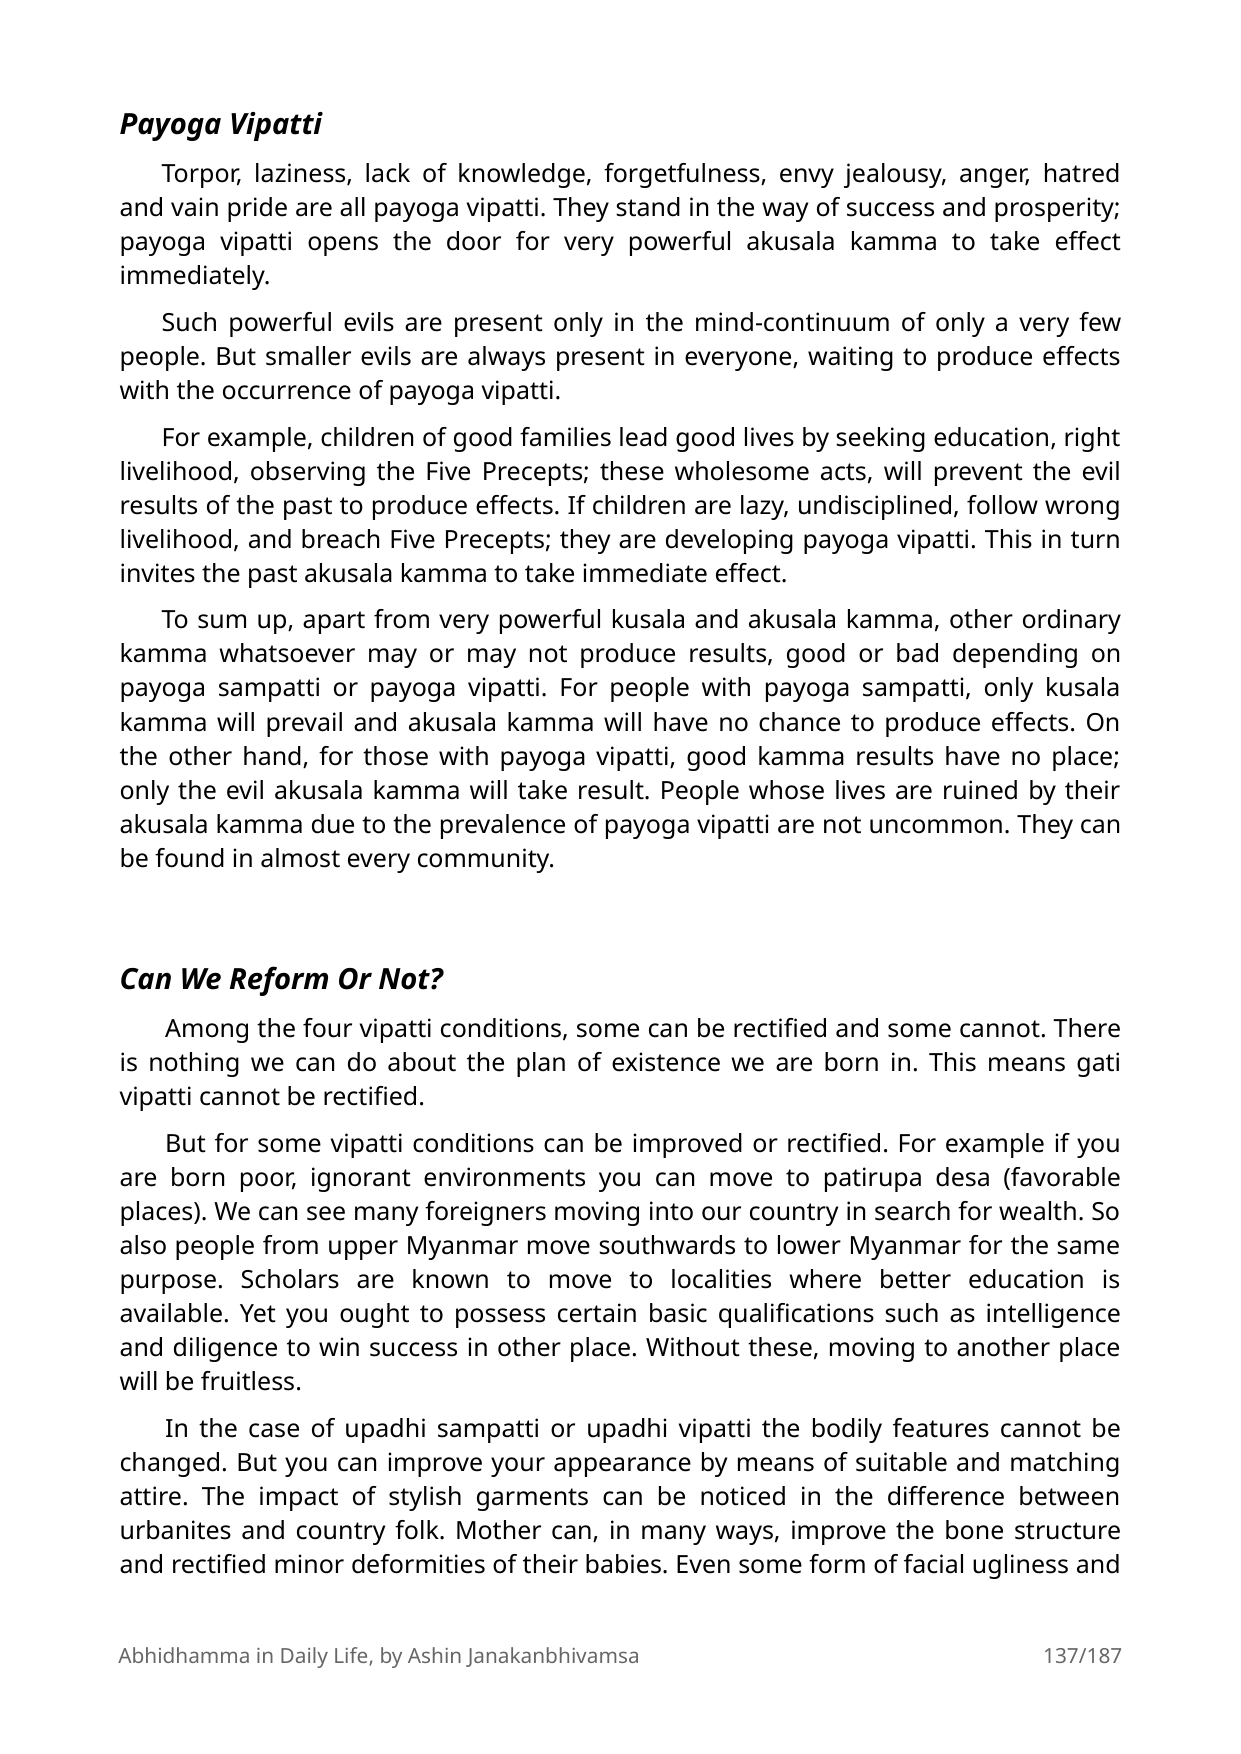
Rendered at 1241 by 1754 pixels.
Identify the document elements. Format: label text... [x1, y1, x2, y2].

subtitle Payoga Vipatti [119, 103, 1122, 143]
text But for some vipatti conditions can be improved or rectified. For example if you are born poor, ignorant environments you can move to patirupa desa (favorable places). We can see many foreigners moving into our country in search for wealth. So also people from upper Myanmar move southwards to lower Myanmar for the same purpose. Scholars are known to move to localities where better education is available. Yet you ought to possess certain basic qualifications such as intelligence and diligence to win success in other place. Without these, moving to another place will be fruitless. [119, 1125, 1122, 1398]
text For example, children of good families lead good lives by seeking education, right livelihood, observing the Five Precepts; these wholesome acts, will prevent the evil results of the past to produce effects. If children are lazy, undisciplined, follow wrong livelihood, and breach Five Precepts; they are developing payoga vipatti. This in turn invites the past akusala kamma to take immediate effect. [119, 419, 1122, 589]
text Among the four vipatti conditions, some can be rectified and some cannot. There is nothing we can do about the plan of existence we are born in. This means gati vipatti cannot be rectified. [119, 1011, 1122, 1113]
text Torpor, laziness, lack of knowledge, forgetfulness, envy jealousy, anger, hatred and vain pride are all payoga vipatti. They stand in the way of success and prosperity; payoga vipatti opens the door for very powerful akusala kamma to take effect immediately. [119, 156, 1122, 292]
text Such powerful evils are present only in the mind-continuum of only a very few people. But smaller evils are always present in everyone, waiting to produce effects with the occurrence of payoga vipatti. [119, 304, 1122, 407]
text In the case of upadhi sampatti or upadhi vipatti the bodily features cannot be changed. But you can improve your appearance by means of suitable and matching attire. The impact of stylish garments can be noticed in the difference between urbanites and country folk. Mother can, in many ways, improve the bone structure and rectified minor deformities of their babies. Even some form of facial ugliness and [119, 1410, 1122, 1581]
subtitle Can We Reform Or Not? [119, 958, 1122, 998]
text To sum up, apart from very powerful kusala and akusala kamma, other ordinary kamma whatsoever may or may not produce results, good or bad depending on payoga sampatti or payoga vipatti. For people with payoga sampatti, only kusala kamma will prevail and akusala kamma will have no chance to produce effects. On the other hand, for those with payoga vipatti, good kamma results have no place; only the evil akusala kamma will take result. People whose lives are ruined by their akusala kamma due to the prevalence of payoga vipatti are not uncommon. They can be found in almost every community. [119, 602, 1122, 874]
